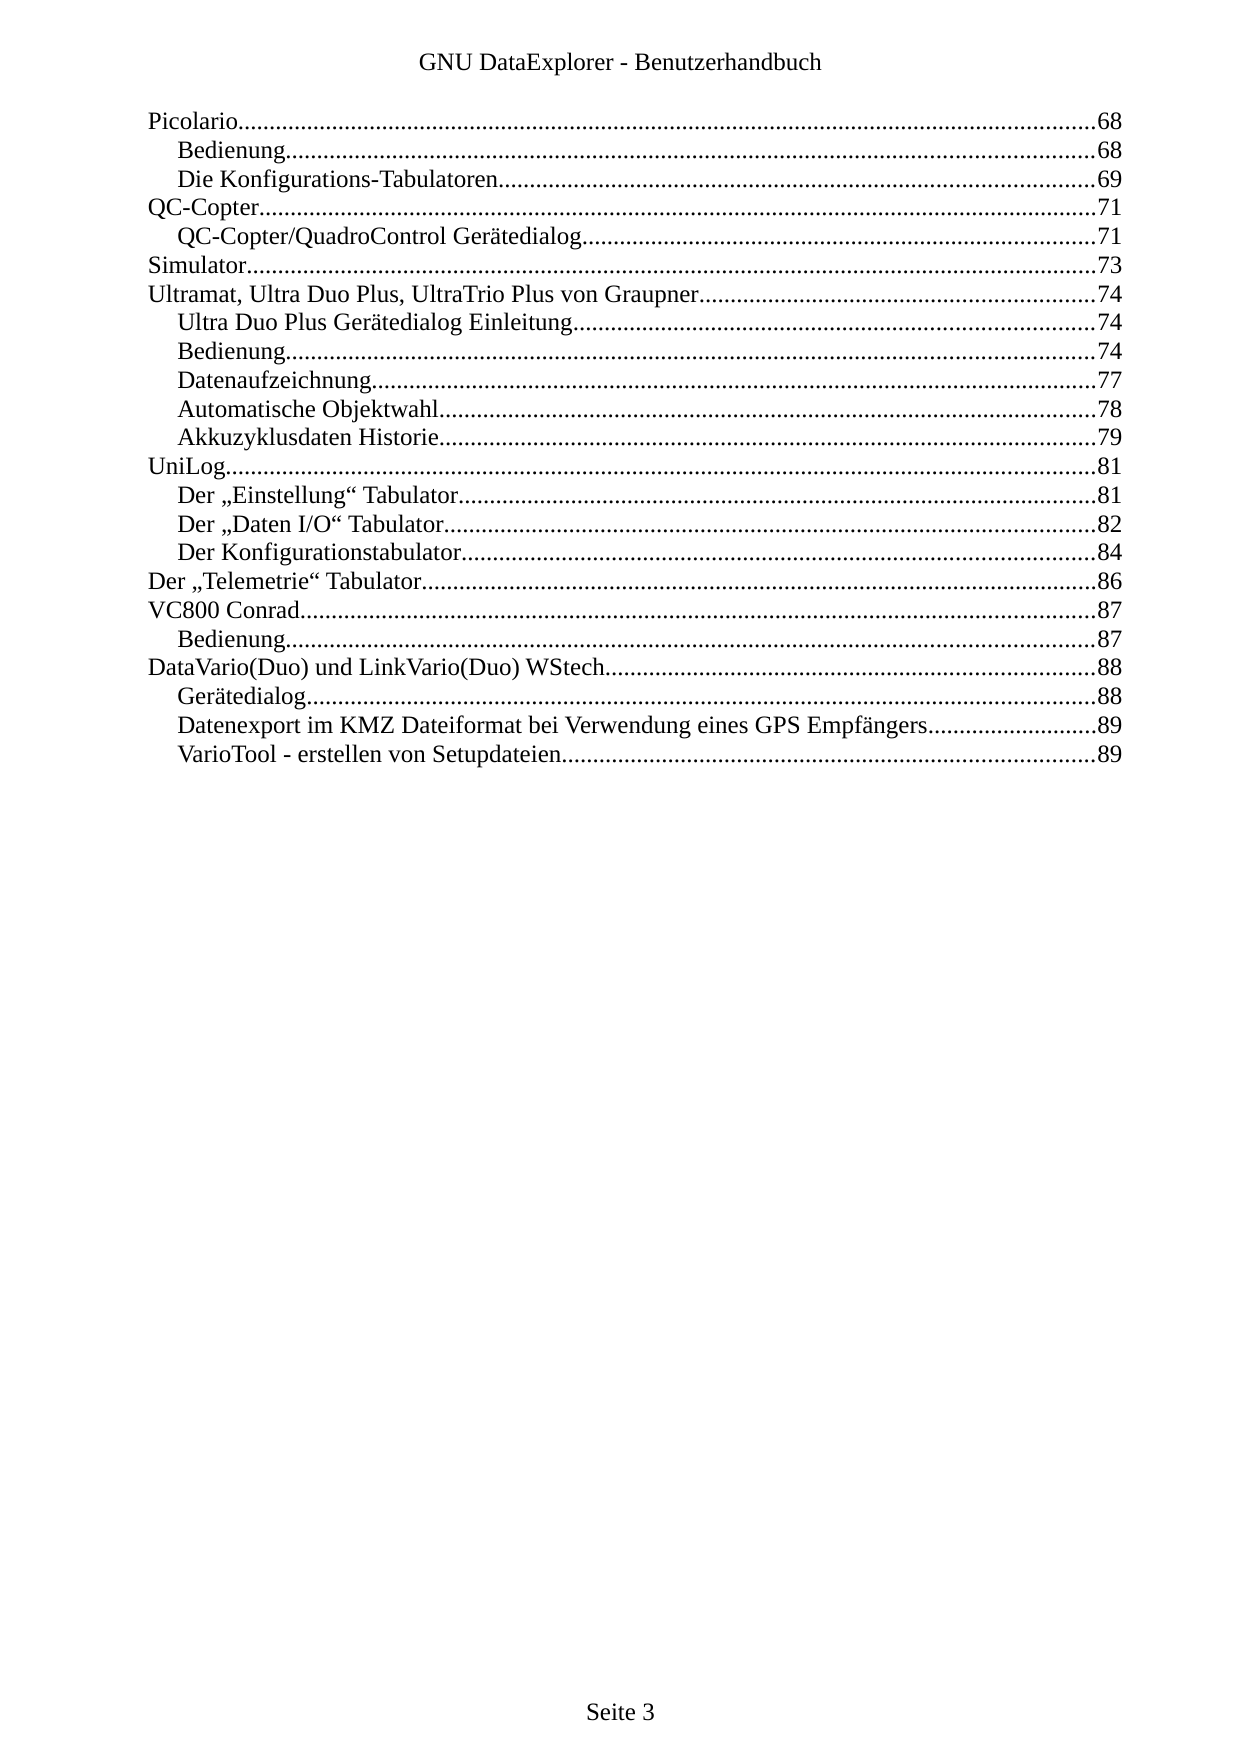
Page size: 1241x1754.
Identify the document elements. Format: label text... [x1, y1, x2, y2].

text Der Konfigurationstabulator 84 [177, 537, 1122, 566]
text QC-Copter 71 [148, 192, 1122, 221]
text Ultramat, Ultra Duo Plus, UltraTrio Plus von Graupner 74 [148, 279, 1122, 307]
text VarioTool - erstellen von Setupdateien 89 [177, 739, 1122, 767]
text Ultra Duo Plus Gerätedialog Einleitung 74 [177, 307, 1122, 336]
text VC800 Conrad 87 [148, 595, 1122, 624]
text Bedienung 74 [177, 336, 1122, 365]
text Gerätedialog 88 [177, 681, 1122, 710]
text UniLog 81 [148, 451, 1122, 480]
text Datenaufzeichnung 77 [177, 365, 1122, 394]
text Der „Telemetrie“ Tabulator 86 [148, 566, 1122, 595]
text Die Konfigurations-Tabulatoren 69 [177, 164, 1122, 192]
text Akkuzyklusdaten Historie 79 [177, 422, 1122, 451]
text Datenexport im KMZ Dateiformat bei Verwendung eines GPS Empfängers 89 [177, 710, 1122, 739]
text DataVario(Duo) und LinkVario(Duo) WStech 88 [148, 652, 1122, 681]
text Bedienung 68 [177, 135, 1122, 164]
text Automatische Objektwahl 78 [177, 394, 1122, 422]
text QC-Copter/QuadroControl Gerätedialog 71 [177, 221, 1122, 250]
text Picolario 68 [148, 106, 1122, 135]
text Simulator 73 [148, 250, 1122, 279]
text Der „Einstellung“ Tabulator 81 [177, 480, 1122, 509]
text Der „Daten I/O“ Tabulator 82 [177, 509, 1122, 537]
text Bedienung 87 [177, 624, 1122, 652]
